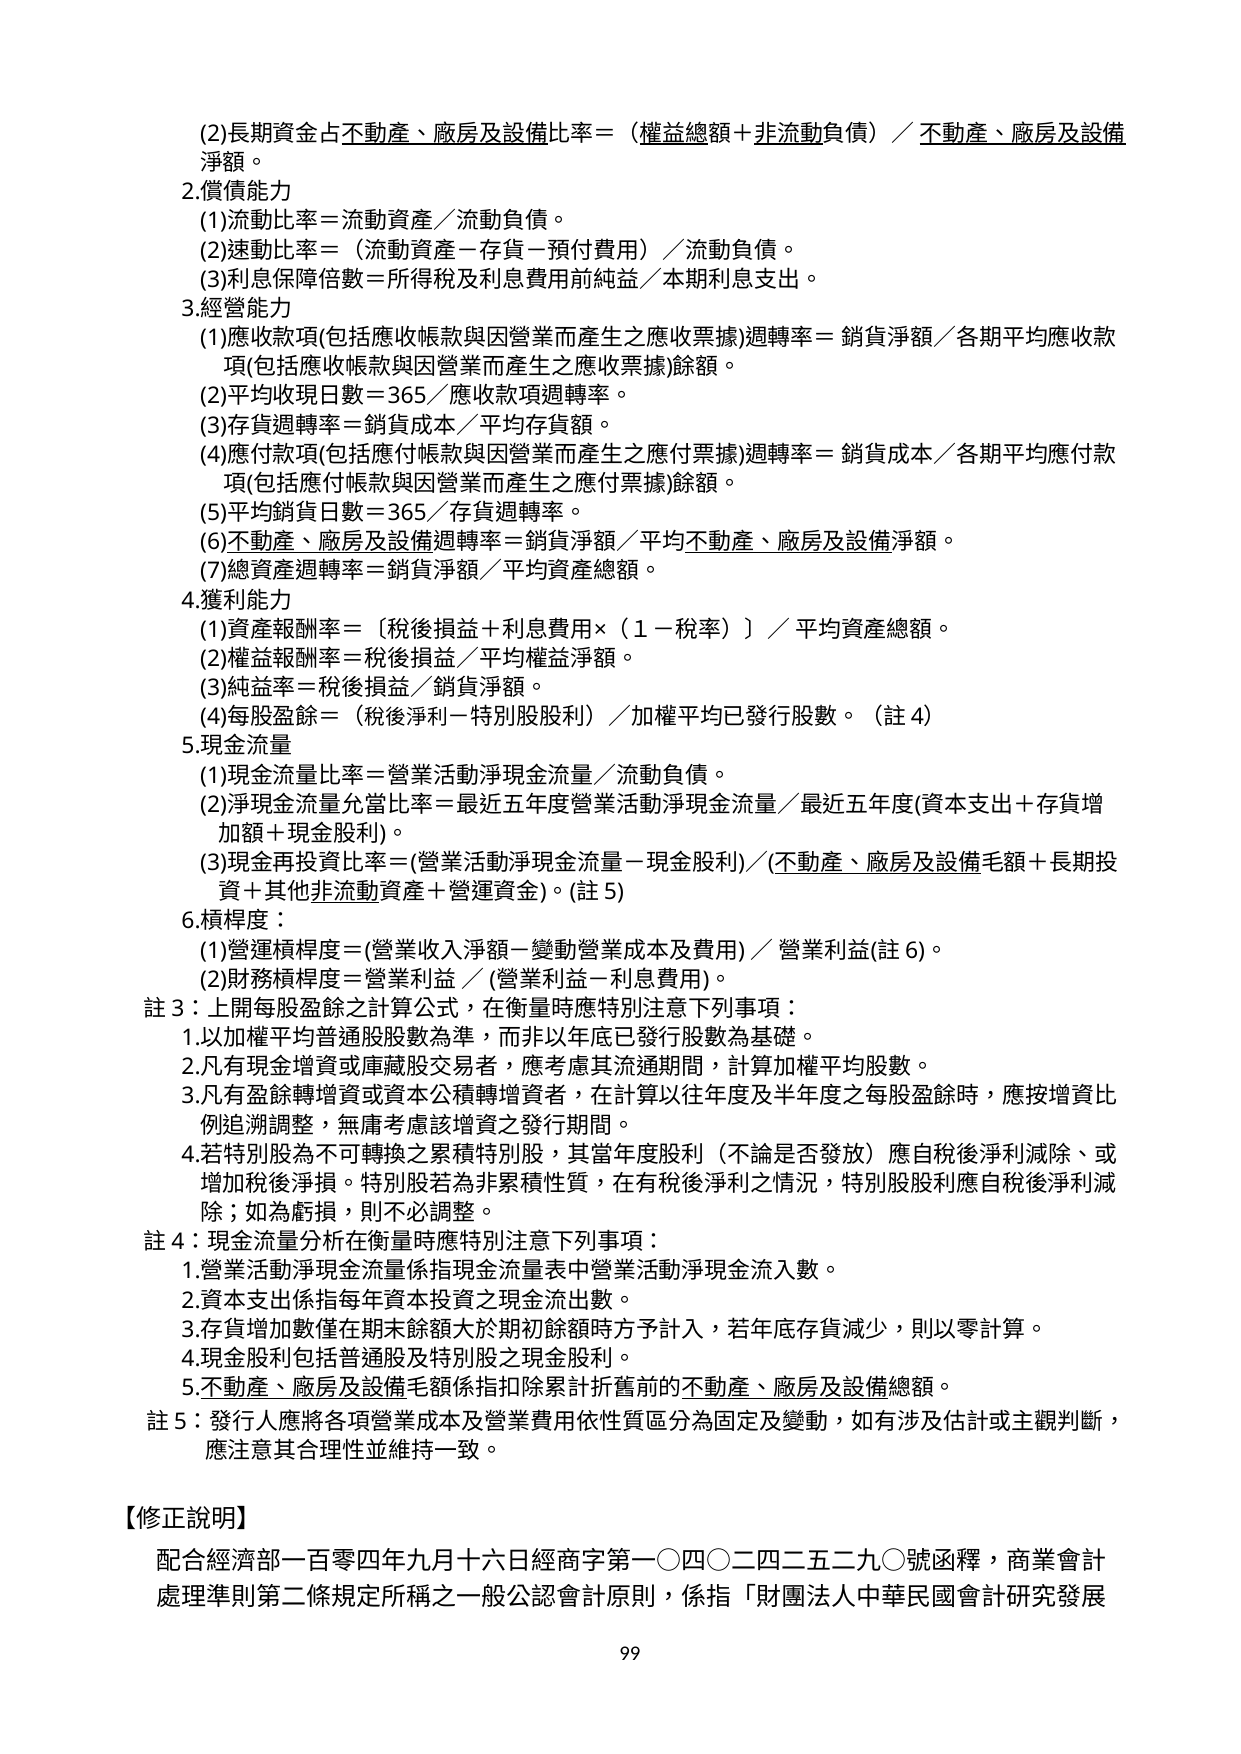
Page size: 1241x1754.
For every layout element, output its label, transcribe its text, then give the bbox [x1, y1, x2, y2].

text (3)利息保障倍數＝所得稅及利息費用前純益／本期利息支出。 [200, 264, 1128, 293]
text 4.獲利能力 [181, 585, 1125, 614]
text (1)資產報酬率＝〔稅後損益＋利息費用×（１－稅率）〕／ 平均資產總額。 [200, 614, 1125, 643]
text 配合經濟部一百零四年九月十六日經商字第一○四○二四二五二九○號函釋，商業會計處理準則第二條規定所稱之一般公認會計原則，係指「財團法人中華民國會計研究發展 [156, 1540, 1128, 1613]
text 5.現金流量 [181, 731, 1125, 760]
text 註4：現金流量分析在衡量時應特別注意下列事項： [144, 1226, 1128, 1256]
text (4)應付款項(包括應付帳款與因營業而產生之應付票據)週轉率＝ 銷貨成本／各期平均應付款項(包括應付帳款與因營業而產生之應付票據)餘額。 [200, 439, 1125, 497]
text 2.資本支出係指每年資本投資之現金流出數。 [181, 1285, 1128, 1314]
text 3.經營能力 [181, 293, 1125, 322]
text (2)淨現金流量允當比率＝最近五年度營業活動淨現金流量／最近五年度(資本支出＋存貨增加額＋現金股利)。 [200, 789, 1125, 847]
text 註5：發行人應將各項營業成本及營業費用依性質區分為固定及變動，如有涉及估計或主觀判斷，應注意其合理性並維持一致。 [146, 1406, 1128, 1465]
text (2)權益報酬率＝稅後損益／平均權益淨額。 [200, 643, 1125, 672]
text 2.凡有現金增資或庫藏股交易者，應考慮其流通期間，計算加權平均股數。 [181, 1051, 1125, 1081]
text (2)速動比率＝（流動資產－存貨－預付費用）／流動負債。 [200, 235, 1128, 264]
text (4)每股盈餘＝（稅後淨利－特別股股利）／加權平均已發行股數。（註4） [200, 701, 1125, 731]
text 6.槓桿度： [181, 906, 1125, 935]
text 2.償債能力 [181, 176, 1128, 206]
text (3)純益率＝稅後損益／銷貨淨額。 [200, 672, 1125, 701]
text (1)營運槓桿度＝(營業收入淨額－變動營業成本及費用) ／ 營業利益(註6)。 [200, 935, 1125, 964]
text (7)總資產週轉率＝銷貨淨額／平均資產總額。 [200, 556, 1125, 585]
text 【修正說明】 [92, 1499, 1128, 1535]
text (3)存貨週轉率＝銷貨成本／平均存貨額。 [200, 410, 1125, 439]
text (1)流動比率＝流動資產／流動負債。 [200, 206, 1128, 235]
text (6)不動產、廠房及設備週轉率＝銷貨淨額／平均不動產、廠房及設備淨額。 [200, 526, 1125, 556]
text 3.凡有盈餘轉增資或資本公積轉增資者，在計算以往年度及半年度之每股盈餘時，應按增資比例追溯調整，無庸考慮該增資之發行期間。 [181, 1081, 1125, 1139]
text (1)現金流量比率＝營業活動淨現金流量／流動負債。 [200, 760, 1125, 789]
text (2)財務槓桿度＝營業利益 ／ (營業利益－利息費用)。 [200, 964, 1125, 993]
text (1)應收款項(包括應收帳款與因營業而產生之應收票據)週轉率＝ 銷貨淨額／各期平均應收款項(包括應收帳款與因營業而產生之應收票據)餘額。 [200, 322, 1125, 381]
text (3)現金再投資比率＝(營業活動淨現金流量－現金股利)／(不動產、廠房及設備毛額＋長期投資＋其他非流動資產＋營運資金)。(註5) [200, 847, 1125, 906]
text 註3：上開每股盈餘之計算公式，在衡量時應特別注意下列事項： [144, 993, 1125, 1022]
text (2)平均收現日數＝365／應收款項週轉率。 [200, 381, 1125, 410]
text 1.以加權平均普通股股數為準，而非以年底已發行股數為基礎。 [181, 1022, 1125, 1051]
text (2)長期資金占不動產、廠房及設備比率＝（權益總額＋非流動負債）／ 不動產、廠房及設備淨額。 [200, 118, 1128, 176]
text 4.現金股利包括普通股及特別股之現金股利。 [181, 1343, 1128, 1372]
text 1.營業活動淨現金流量係指現金流量表中營業活動淨現金流入數。 [181, 1256, 1128, 1285]
text 5.不動產、廠房及設備毛額係指扣除累計折舊前的不動產、廠房及設備總額。 [181, 1372, 1128, 1401]
text 3.存貨增加數僅在期末餘額大於期初餘額時方予計入，若年底存貨減少，則以零計算。 [181, 1314, 1128, 1343]
text (5)平均銷貨日數＝365／存貨週轉率。 [200, 497, 1125, 526]
text 4.若特別股為不可轉換之累積特別股，其當年度股利（不論是否發放）應自稅後淨利減除、或增加稅後淨損。特別股若為非累積性質，在有稅後淨利之情況，特別股股利應自稅後淨利減除；如為虧損，則不必調整。 [181, 1139, 1125, 1226]
